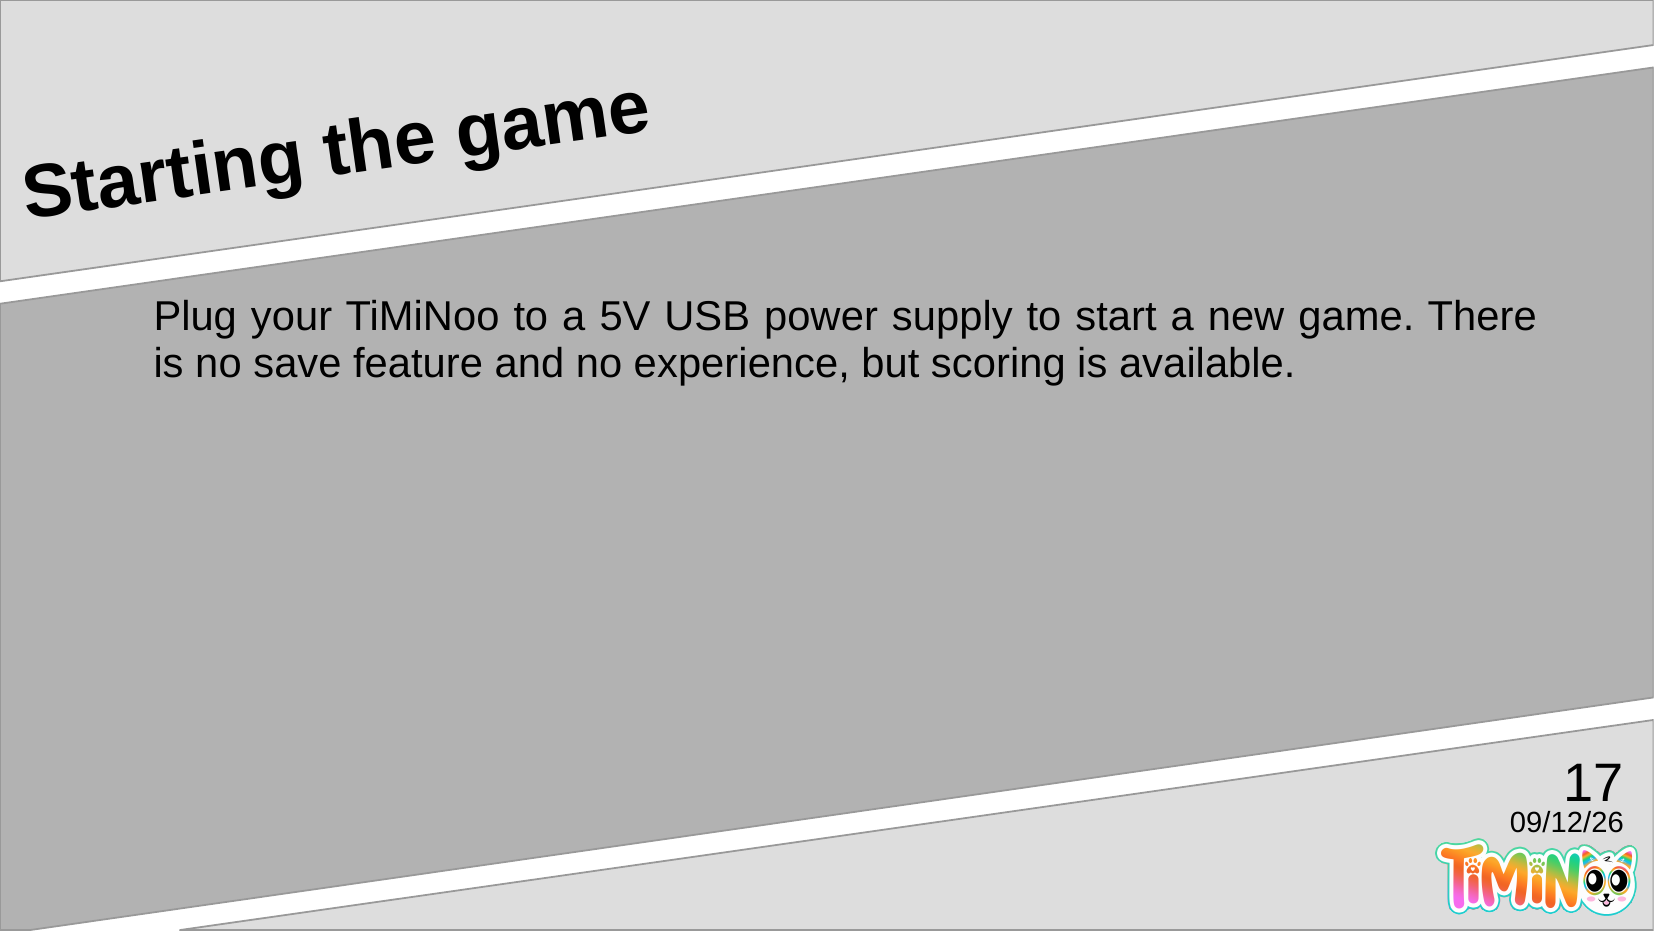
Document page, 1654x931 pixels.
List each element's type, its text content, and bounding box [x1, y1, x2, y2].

title Starting the game [11, 0, 1496, 272]
picture [1435, 838, 1638, 916]
list Plug your TiMiNoo to a 5V USB power supply to start a new game. There is no save feature and no experience, but scoring is available. [82, 292, 1538, 833]
